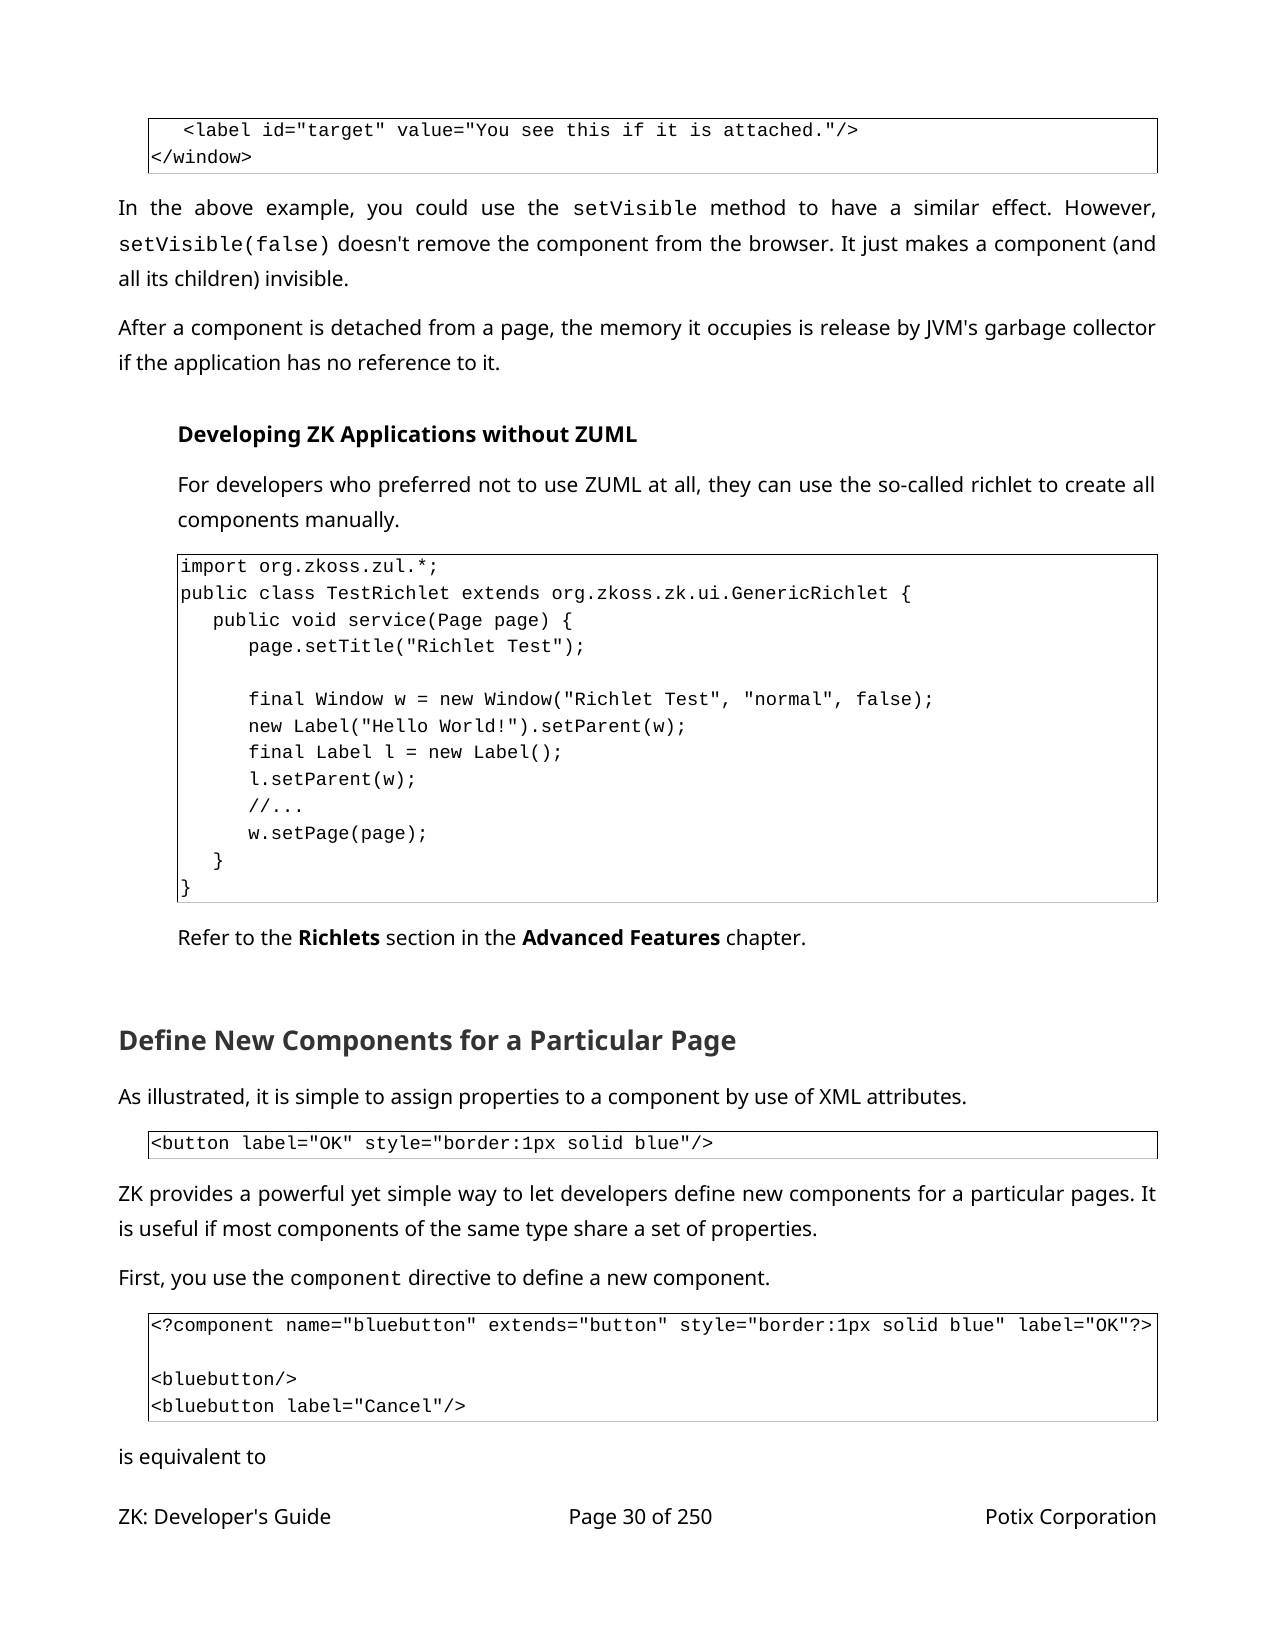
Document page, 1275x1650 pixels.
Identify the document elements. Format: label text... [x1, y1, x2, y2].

text First, you use the component directive to define a new component. [118, 1263, 1157, 1292]
subtitle Define New Components for a Particular Page [118, 1022, 1157, 1059]
text is equivalent to [118, 1442, 1157, 1470]
text ZK provides a powerful yet simple way to let developers define new components for a particular pages. It is useful if most components of the same type share a set of properties. [118, 1179, 1157, 1243]
text After a component is detached from a page, the memory it occupies is release by JVM's garbage collector if the application has no reference to it. [118, 313, 1157, 377]
text For developers who preferred not to use ZUML at all, they can use the so-called richlet to create all components manually. [177, 470, 1157, 533]
text <?component name="bluebutton" extends="button" style="border:1px solid blue" label="OK"?> [149, 1314, 1157, 1337]
text import org.zkoss.zul.*; [178, 555, 1157, 578]
text <bluebutton label="Cancel"/> [149, 1394, 1157, 1421]
text <button label="OK" style="border:1px solid blue"/> [149, 1132, 1157, 1158]
text In the above example, you could use the setVisible method to have a similar effect. However, setVisible(false) doesn't remove the component from the browser. It just makes a component (and all its children) invisible. [118, 193, 1157, 292]
text As illustrated, it is simple to assign properties to a component by use of XML attributes. [118, 1082, 1157, 1111]
text <bluebutton/> [149, 1367, 1157, 1391]
subtitle Developing ZK Applications without ZUML [177, 419, 1157, 449]
text <label id="target" value="You see this if it is attached."/> [149, 119, 1157, 142]
text </window> [149, 145, 1157, 173]
text } [178, 875, 1157, 902]
text //... [178, 794, 1157, 818]
text Refer to the Richlets section in the Advanced Features chapter. [177, 923, 1157, 951]
text public class TestRichlet extends org.zkoss.zk.ui.GenericRichlet { public void service(Page page) { page.setTitle("Richlet Test"); final Window w = new Window("Richlet Test", "normal", false); new Label("Hello World!").setParent(w); final Label l = new Label(); l.setParent(w); [178, 581, 1157, 791]
text w.setPage(page); } [178, 821, 1157, 872]
